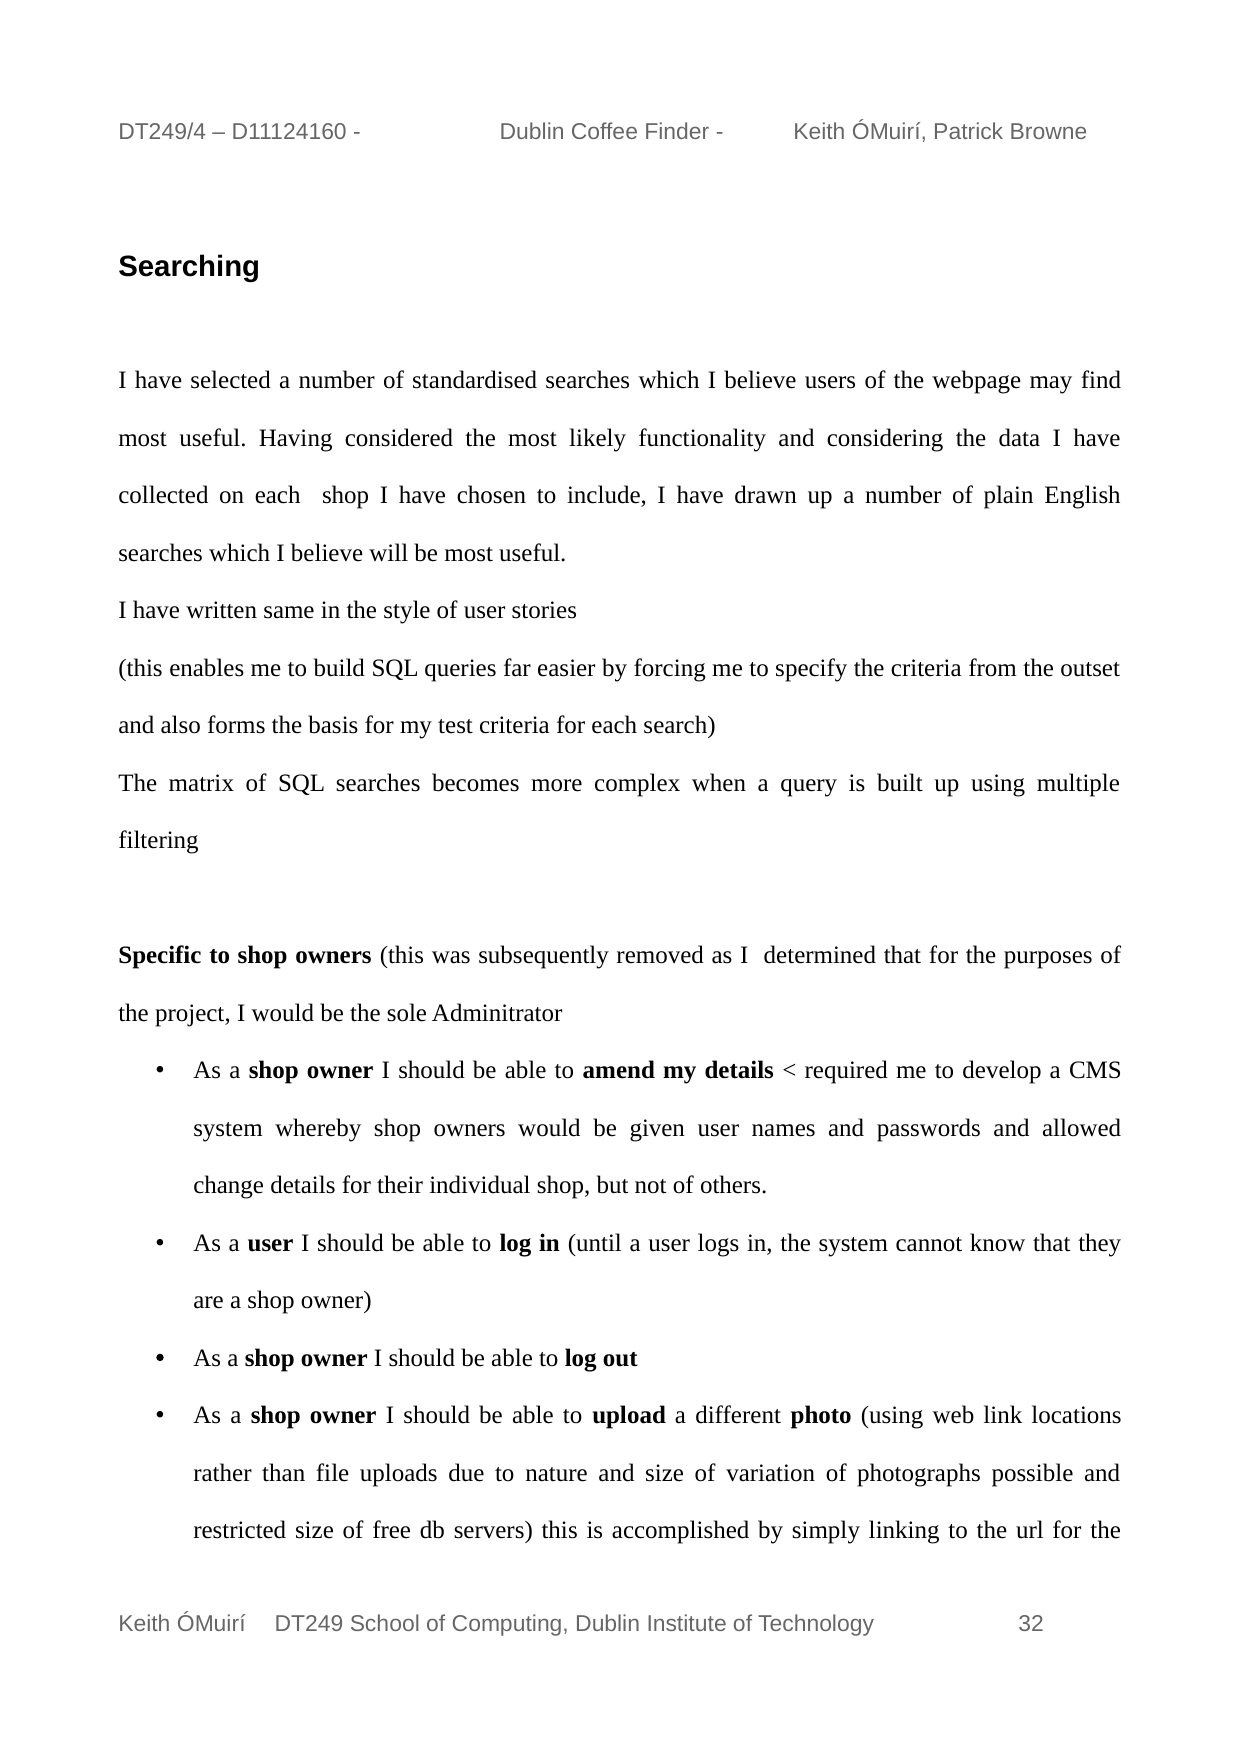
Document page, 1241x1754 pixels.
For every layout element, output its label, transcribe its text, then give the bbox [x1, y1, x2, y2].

text I have written same in the style of user stories [118, 595, 1122, 624]
list As a shop owner I should be able to amend my details < required me to develop a CMS system whereby shop owners would be given user names and passwords and allowed change details for their individual shop, but not of others. [156, 1055, 1122, 1199]
text Specific to shop owners (this was subsequently removed as I determined that for the purposes of the project, I would be the sole Adminitrator [118, 940, 1122, 1027]
text I have selected a number of standardised searches which I believe users of the webpage may find most useful. Having considered the most likely functionality and considering the data I have collected on each shop I have chosen to include, I have drawn up a number of plain English searches which I believe will be most useful. [118, 365, 1122, 567]
subtitle Searching [118, 249, 1122, 283]
text (this enables me to build SQL queries far easier by forcing me to specify the criteria from the outset and also forms the basis for my test criteria for each search) [118, 653, 1122, 739]
list As a user I should be able to log in (until a user logs in, the system cannot know that they are a shop owner) [156, 1228, 1122, 1314]
list As a shop owner I should be able to log out [156, 1343, 1122, 1372]
list As a shop owner I should be able to upload a different photo (using web link locations rather than file uploads due to nature and size of variation of photographs possible and restricted size of free db servers) this is accomplished by simply linking to the url for the [156, 1400, 1122, 1544]
text The matrix of SQL searches becomes more complex when a query is built up using multiple filtering [118, 768, 1122, 854]
